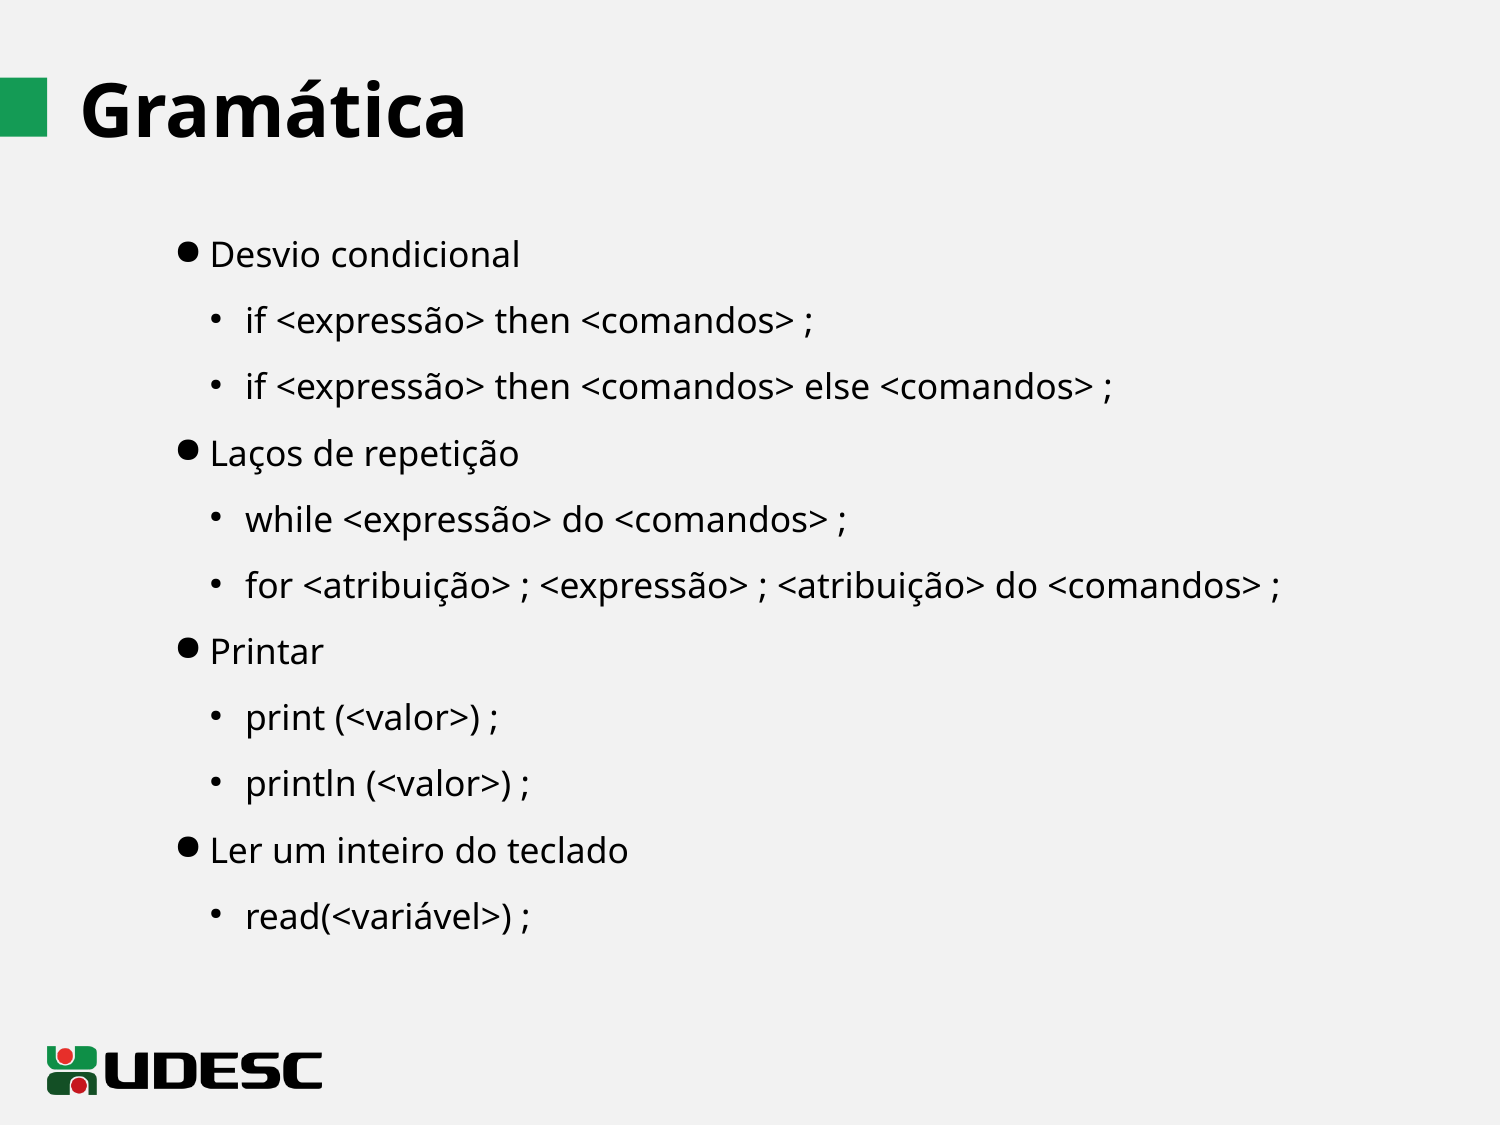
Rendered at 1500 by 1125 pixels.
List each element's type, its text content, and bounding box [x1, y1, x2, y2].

picture [47, 1046, 322, 1095]
text_box Gramática [64, 54, 1081, 160]
text_box Desvio condicional if <expressão> then <comandos> ; if <expressão> then <comandos> else <comandos> ; Laços de repetição while <expressão> do <comandos> ; for <atribuição> ; <expressão> ; <atribuição> do <comandos> ; Printar print (<valor>) ; println (<valor>) ; Ler um inteiro do teclado read(<variável>) ; [159, 224, 1388, 944]
text_box [0, 77, 48, 137]
